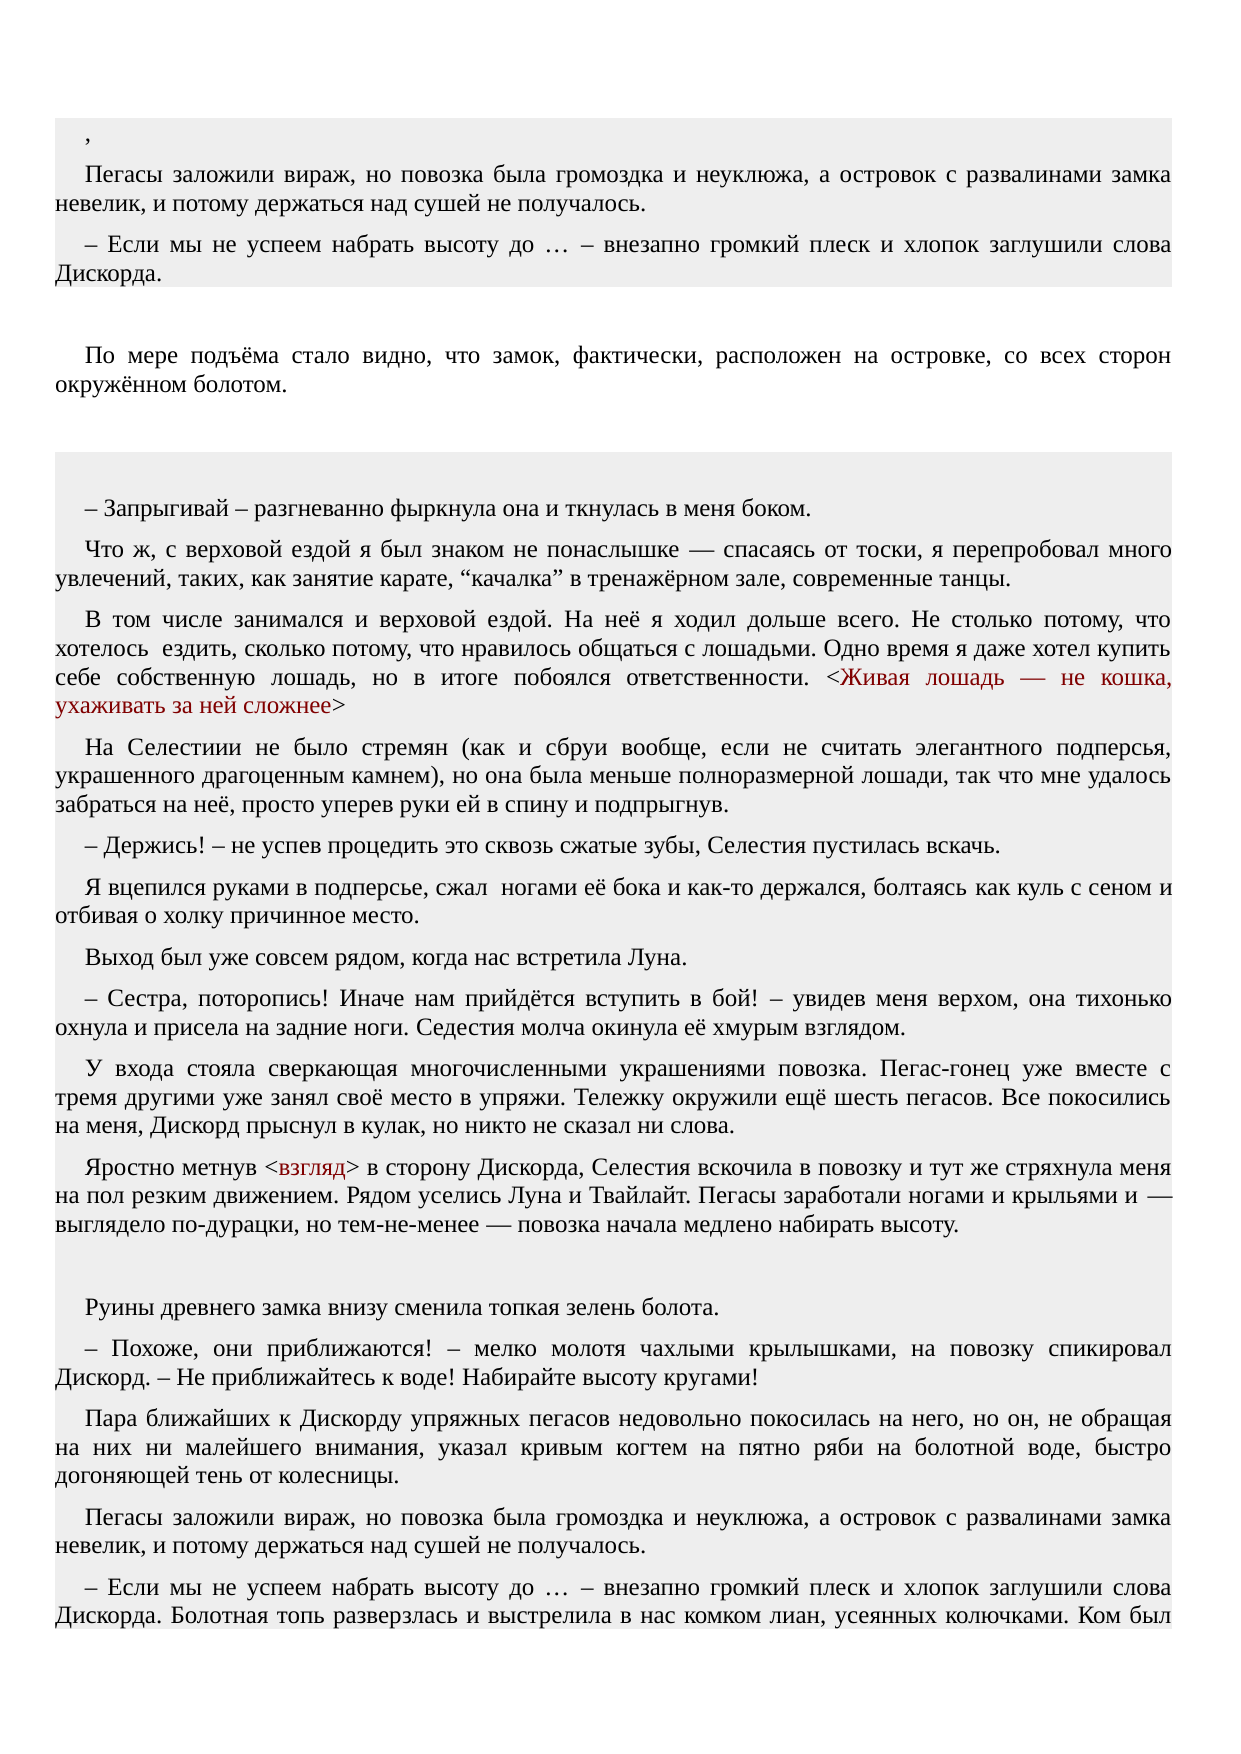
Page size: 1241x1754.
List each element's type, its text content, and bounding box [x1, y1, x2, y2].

text Что ж, с верховой ездой я был знаком не понаслышке — спасаясь от тоски, я перепробовал много увлечений, таких, как занятие карате, “качалка” в тренажёрном зале, современные танцы. [55, 534, 1172, 592]
text По мере подъёма стало видно, что замок, фактически, расположен на островке, со всех сторон окружённом болотом. [55, 341, 1172, 398]
text Руины древнего замка внизу сменила топкая зелень болота. [55, 1292, 1172, 1321]
text На Селестиии не было стремян (как и сбруи вообще, если не считать элегантного подперсья, украшенного драгоценным камнем), но она была меньше полноразмерной лошади, так что мне удалось забраться на неё, просто уперев руки ей в спину и подпрыгнув. [55, 732, 1172, 818]
text Пегасы заложили вираж, но повозка была громоздка и неуклюжа, а островок с развалинами замка невелик, и потому держаться над сушей не получалось. [55, 159, 1172, 217]
text – Сестра, поторопись! Иначе нам прийдётся вступить в бой! – увидев меня верхом, она тихонько охнула и присела на задние ноги. Седестия молча окинула её хмурым взглядом. [55, 983, 1172, 1041]
text – Если мы не успеем набрать высоту до … – внезапно громкий плеск и хлопок заглушили слова Дискорда. [55, 229, 1172, 287]
text Пара ближайших к Дискорду упряжных пегасов недовольно покосилась на него, но он, не обращая на них ни малейшего внимания, указал кривым когтем на пятно ряби на болотной воде, быстро догоняющей тень от колесницы. [55, 1403, 1172, 1489]
text – Запрыгивай – разгневанно фыркнула она и ткнулась в меня боком. [55, 493, 1172, 522]
text Выход был уже совсем рядом, когда нас встретила Луна. [55, 942, 1172, 971]
text Я вцепился руками в подперсье, сжал ногами её бока и как-то держался, болтаясь как куль с сеном и отбивая о холку причинное место. [55, 872, 1172, 929]
text Яростно метнув <взгляд> в сторону Дискорда, Селестия вскочила в повозку и тут же стряхнула меня на пол резким движением. Рядом уселись Луна и Твайлайт. Пегасы заработали ногами и крыльями и — выглядело по-дурацки, но тем-не-менее — повозка начала медлено набирать высоту. [55, 1152, 1172, 1238]
text – Похоже, они приближаются! – мелко молотя чахлыми крылышками, на повозку спикировал Дискорд. – Не приближайтесь к воде! Набирайте высоту кругами! [55, 1333, 1172, 1391]
text – Если мы не успеем набрать высоту до … – внезапно громкий плеск и хлопок заглушили слова Дискорда. Болотная топь разверзлась и выстрелила в нас комком лиан, усеянных колючками. Ком был [55, 1572, 1172, 1629]
text В том числе занимался и верховой ездой. На неё я ходил дольше всего. Не столько потому, что хотелось ездить, сколько потому, что нравилось общаться с лошадьми. Одно время я даже хотел купить себе собственную лошадь, но в итоге побоялся ответственности. <Живая лошадь — не кошка, ухаживать за ней сложнее> [55, 604, 1172, 719]
text Пегасы заложили вираж, но повозка была громоздка и неуклюжа, а островок с развалинами замка невелик, и потому держаться над сушей не получалось. [55, 1502, 1172, 1559]
text – Держись! – не успев процедить это сквозь сжатые зубы, Селестия пустилась вскачь. [55, 831, 1172, 859]
text , [55, 118, 1172, 147]
text У входа стояла сверкающая многочисленными украшениями повозка. Пегас-гонец уже вместе с тремя другими уже занял своё место в упряжи. Тележку окружили ещё шесть пегасов. Все покосились на меня, Дискорд прыснул в кулак, но никто не сказал ни слова. [55, 1053, 1172, 1139]
